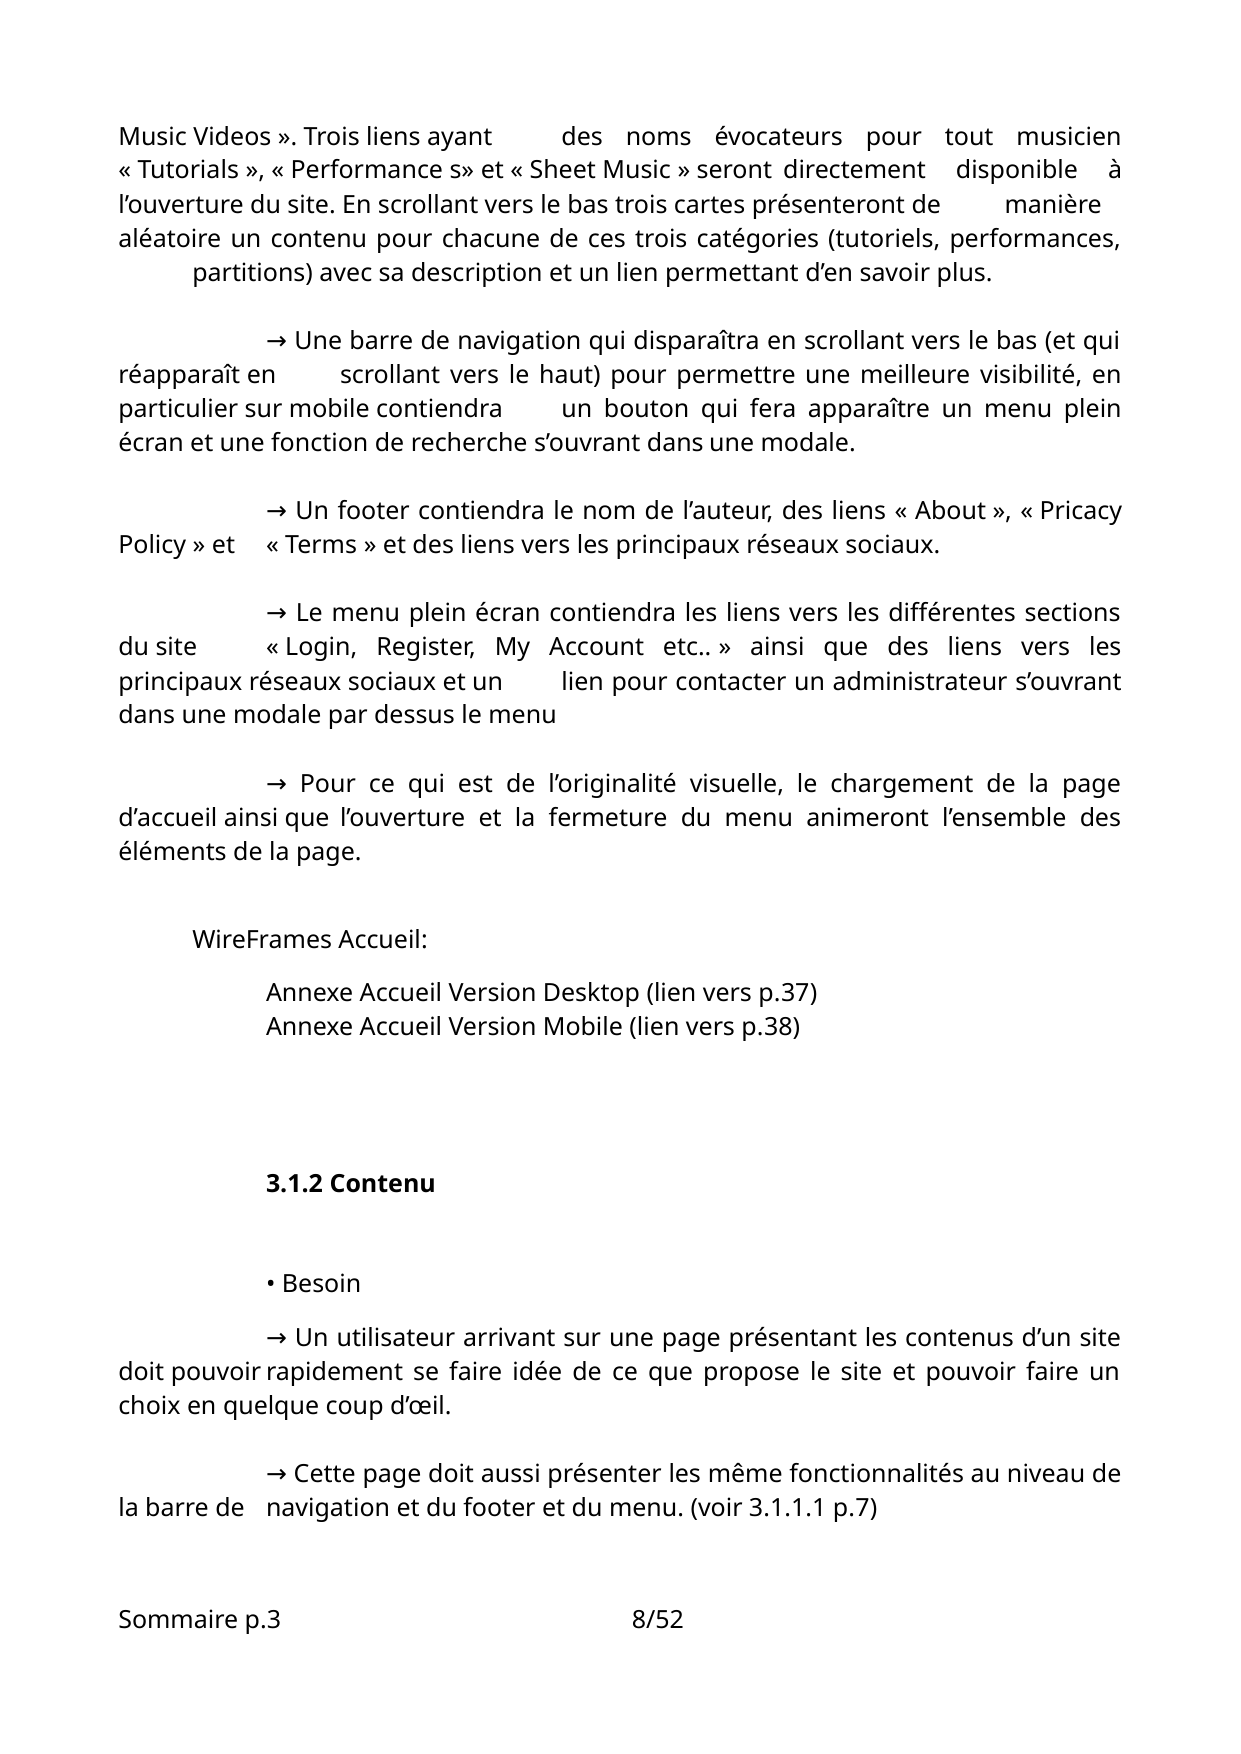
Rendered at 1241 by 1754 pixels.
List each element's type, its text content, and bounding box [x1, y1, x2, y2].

text → Un utilisateur arrivant sur une page présentant les contenus d’un site doit pouvoir rapidement se faire idée de ce que propose le site et pouvoir faire un choix en quelque coup d’œil. [118, 1319, 1122, 1421]
text → Le menu plein écran contiendra les liens vers les différentes sections du site « Login, Register, My Account etc.. » ainsi que des liens vers les principaux réseaux sociaux et un lien pour contacter un administrateur s’ouvrant dans une modale par dessus le menu [118, 595, 1122, 731]
text WireFrames Accueil: [118, 921, 1122, 955]
text → Une barre de navigation qui disparaîtra en scrollant vers le bas (et qui réapparaît en scrollant vers le haut) pour permettre une meilleure visibilité, en particulier sur mobile contiendra un bouton qui fera apparaître un menu plein écran et une fonction de recherche s’ouvrant dans une modale. [118, 322, 1122, 459]
text • Besoin [118, 1266, 1122, 1299]
subtitle 3.1.2 Contenu [118, 1165, 1122, 1199]
text Annexe Accueil Version Desktop (lien vers p.31) [118, 975, 1122, 1009]
text → Cette page doit aussi présenter les même fonctionnalités au niveau de la barre de navigation et du footer et du menu. (voir 3.1.1.1 p.7) [118, 1456, 1122, 1524]
text → Un footer contiendra le nom de l’auteur, des liens « About », « Pricacy Policy » et « Terms » et des liens vers les principaux réseaux sociaux. [118, 493, 1122, 561]
text Annexe Accueil Version Mobile (lien vers p.32) [118, 1009, 1122, 1043]
text Music Videos ». Trois liens ayant des noms évocateurs pour tout musicien « Tutorials », « Performance s» et « Sheet Music » seront directement disponible à l’ouverture du site. En scrollant vers le bas trois cartes présenteront de manière aléatoire un contenu pour chacune de ces trois catégories (tutoriels, performances, partitions) avec sa description et un lien permettant d’en savoir plus. [118, 118, 1122, 288]
text → Pour ce qui est de l’originalité visuelle, le chargement de la page d’accueil ainsi que l’ouverture et la fermeture du menu animeront l’ensemble des éléments de la page. [118, 765, 1122, 867]
